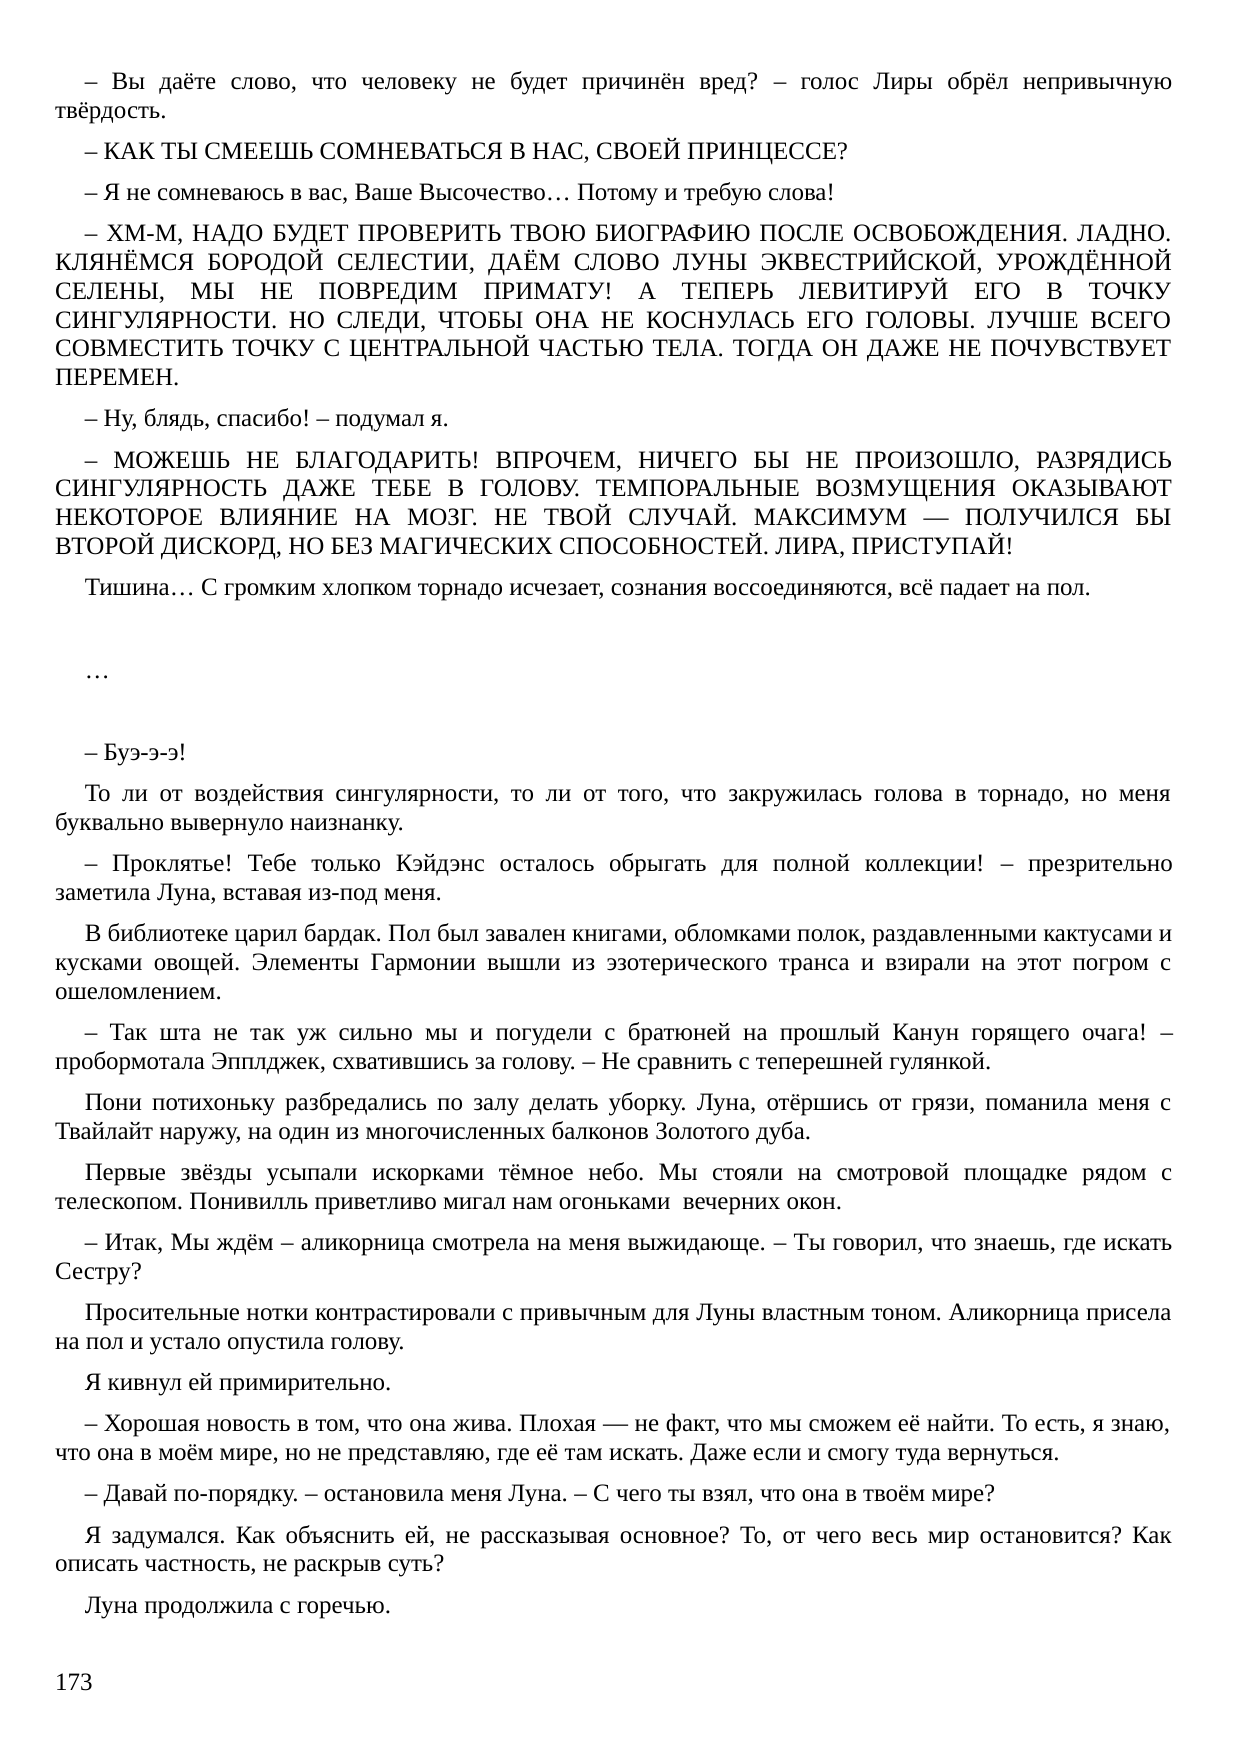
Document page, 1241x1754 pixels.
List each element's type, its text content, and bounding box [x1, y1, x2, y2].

text Тишина… С громким хлопком торнадо исчезает, сознания воссоединяются, всё падает на пол. [55, 572, 1173, 601]
text В библиотеке царил бардак. Пол был завален книгами, обломками полок, раздавленными кактусами и кусками овощей. Элементы Гармонии вышли из эзотерического транса и взирали на этот погром с ошеломлением. [55, 918, 1173, 1005]
text – Так шта не так уж сильно мы и погудели с братюней на прошлый Канун горящего очага! – пробормотала Эпплджек, схватившись за голову. – Не сравнить с теперешней гулянкой. [55, 1017, 1173, 1075]
text – Давай по-порядку. – остановила меня Луна. – С чего ты взял, что она в твоём мире? [55, 1478, 1173, 1507]
text – Итак, Мы ждём – аликорница смотрела на меня выжидающе. – Ты говорил, что знаешь, где искать Сестру? [55, 1227, 1173, 1285]
text Просительные нотки контрастировали с привычным для Луны властным тоном. Аликорница присела на пол и устало опустила голову. [55, 1297, 1173, 1355]
text – Проклятье! Тебе только Кэйдэнс осталось обрыгать для полной коллекции! – презрительно заметила Луна, вставая из-под меня. [55, 848, 1173, 906]
text – Я не сомневаюсь в вас, Ваше Высочество… Потому и требую слова! [55, 177, 1173, 206]
text Луна продолжила с горечью. [55, 1590, 1173, 1618]
text Первые звёзды усыпали искорками тёмное небо. Мы стояли на смотровой площадке рядом с телескопом. Понивилль приветливо мигал нам огоньками вечерних окон. [55, 1157, 1173, 1215]
text … [55, 655, 1173, 683]
text Я кивнул ей примирительно. [55, 1367, 1173, 1396]
text Я задумался. Как объяснить ей, не рассказывая основное? То, от чего весь мир остановится? Как описать частность, не раскрыв суть? [55, 1520, 1173, 1577]
text – ХМ-М, НАДО БУДЕТ ПРОВЕРИТЬ ТВОЮ БИОГРАФИЮ ПОСЛЕ ОСВОБОЖДЕНИЯ. ЛАДНО. КЛЯНЁМСЯ БОРОДОЙ СЕЛЕСТИИ, ДАЁМ СЛОВО ЛУНЫ ЭКВЕСТРИЙСКОЙ, УРОЖДЁННОЙ СЕЛЕНЫ, МЫ НЕ ПОВРЕДИМ ПРИМАТУ! А ТЕПЕРЬ ЛЕВИТИРУЙ ЕГО В ТОЧКУ СИНГУЛЯРНОСТИ. НО СЛЕДИ, ЧТОБЫ ОНА НЕ КОСНУЛАСЬ ЕГО ГОЛОВЫ. ЛУЧШЕ ВСЕГО СОВМЕСТИТЬ ТОЧКУ С ЦЕНТРАЛЬНОЙ ЧАСТЬЮ ТЕЛА. ТОГДА ОН ДАЖЕ НЕ ПОЧУВСТВУЕТ ПЕРЕМЕН. [55, 218, 1173, 391]
text – Ну, блядь, спасибо! – подумал я. [55, 403, 1173, 432]
text Пони потихоньку разбредались по залу делать уборку. Луна, отёршись от грязи, поманила меня с Твайлайт наружу, на один из многочисленных балконов Золотого дуба. [55, 1087, 1173, 1145]
text – КАК ТЫ СМЕЕШЬ СОМНЕВАТЬСЯ В НАС, СВОЕЙ ПРИНЦЕССЕ? [55, 136, 1173, 165]
text То ли от воздействия сингулярности, то ли от того, что закружилась голова в торнадо, но меня буквально вывернуло наизнанку. [55, 778, 1173, 836]
text – МОЖЕШЬ НЕ БЛАГОДАРИТЬ! ВПРОЧЕМ, НИЧЕГО БЫ НЕ ПРОИЗОШЛО, РАЗРЯДИСЬ СИНГУЛЯРНОСТЬ ДАЖЕ ТЕБЕ В ГОЛОВУ. ТЕМПОРАЛЬНЫЕ ВОЗМУЩЕНИЯ ОКАЗЫВАЮТ НЕКОТОРОЕ ВЛИЯНИЕ НА МОЗГ. НЕ ТВОЙ СЛУЧАЙ. МАКСИМУМ — ПОЛУЧИЛСЯ БЫ ВТОРОЙ ДИСКОРД, НО БЕЗ МАГИЧЕСКИХ СПОСОБНОСТЕЙ. ЛИРА, ПРИСТУПАЙ! [55, 445, 1173, 560]
text – Хорошая новость в том, что она жива. Плохая — не факт, что мы сможем её найти. То есть, я знаю, что она в моём мире, но не представляю, где её там искать. Даже если и смогу туда вернуться. [55, 1408, 1173, 1466]
text – Буэ-э-э! [55, 737, 1173, 766]
text – Вы даёте слово, что человеку не будет причинён вред? – голос Лиры обрёл непривычную твёрдость. [55, 66, 1173, 123]
